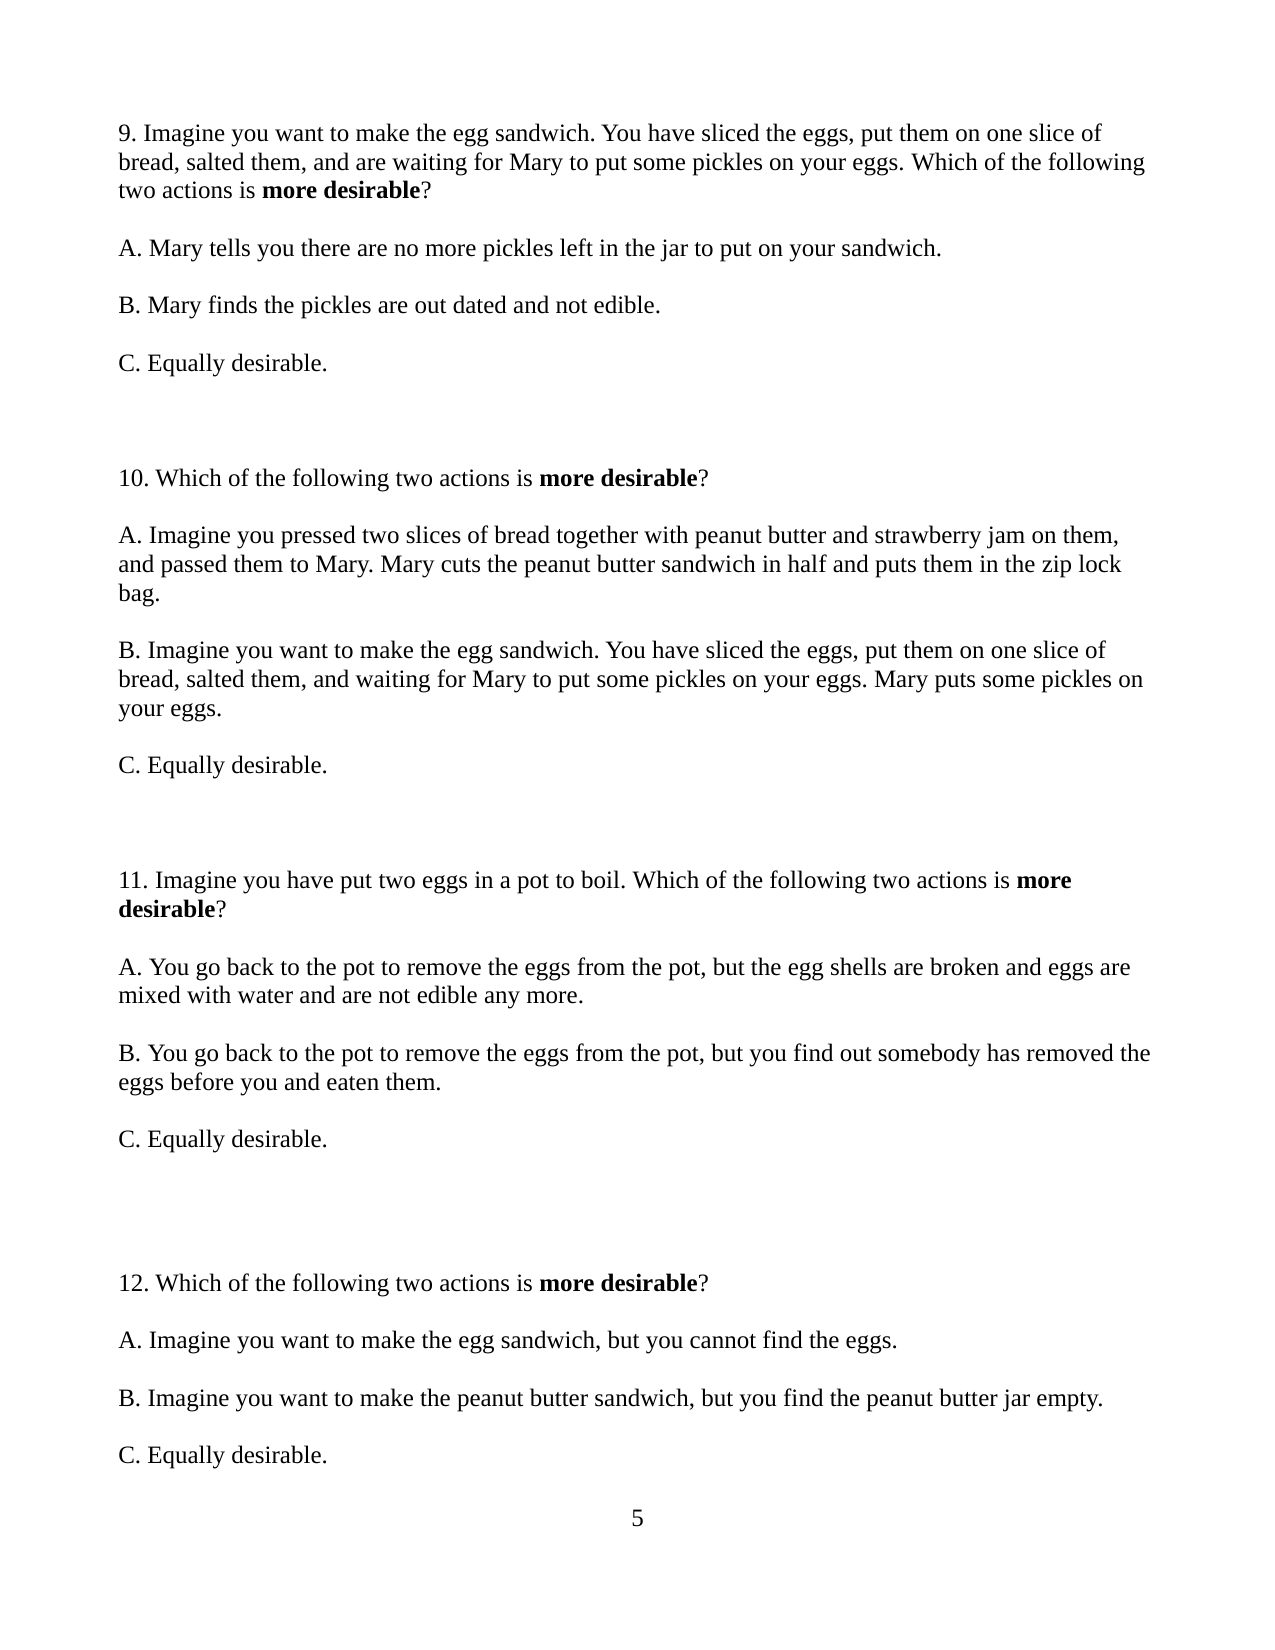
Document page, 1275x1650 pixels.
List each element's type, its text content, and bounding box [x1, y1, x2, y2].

text 10. Which of the following two actions is more desirable? [118, 463, 1157, 492]
text B. You go back to the pot to remove the eggs from the pot, but you find out somebody has removed the eggs before you and eaten them. [118, 1038, 1157, 1096]
text B. Imagine you want to make the egg sandwich. You have sliced the eggs, put them on one slice of bread, salted them, and waiting for Mary to put some pickles on your eggs. Mary puts some pickles on your eggs. [118, 636, 1157, 722]
text 12. Which of the following two actions is more desirable? [118, 1268, 1157, 1297]
text A. You go back to the pot to remove the eggs from the pot, but the egg shells are broken and eggs are mixed with water and are not edible any more. [118, 952, 1157, 1009]
text A. Mary tells you there are no more pickles left in the jar to put on your sandwich. [118, 233, 1157, 262]
text C. Equally desirable. [118, 348, 1157, 377]
text B. Mary finds the pickles are out dated and not edible. [118, 291, 1157, 319]
text C. Equally desirable. [118, 1124, 1157, 1153]
text A. Imagine you pressed two slices of bread together with peanut butter and strawberry jam on them, and passed them to Mary. Mary cuts the peanut butter sandwich in half and puts them in the zip lock bag. [118, 521, 1157, 607]
text A. Imagine you want to make the egg sandwich, but you cannot find the eggs. [118, 1326, 1157, 1354]
text 11. Imagine you have put two eggs in a pot to boil. Which of the following two actions is more desirable? [118, 866, 1157, 923]
text 9. Imagine you want to make the egg sandwich. You have sliced the eggs, put them on one slice of bread, salted them, and are waiting for Mary to put some pickles on your eggs. Which of the following two actions is more desirable? [118, 118, 1157, 204]
text B. Imagine you want to make the peanut butter sandwich, but you find the peanut butter jar empty. [118, 1383, 1157, 1412]
text C. Equally desirable. [118, 751, 1157, 779]
text C. Equally desirable. [118, 1441, 1157, 1469]
